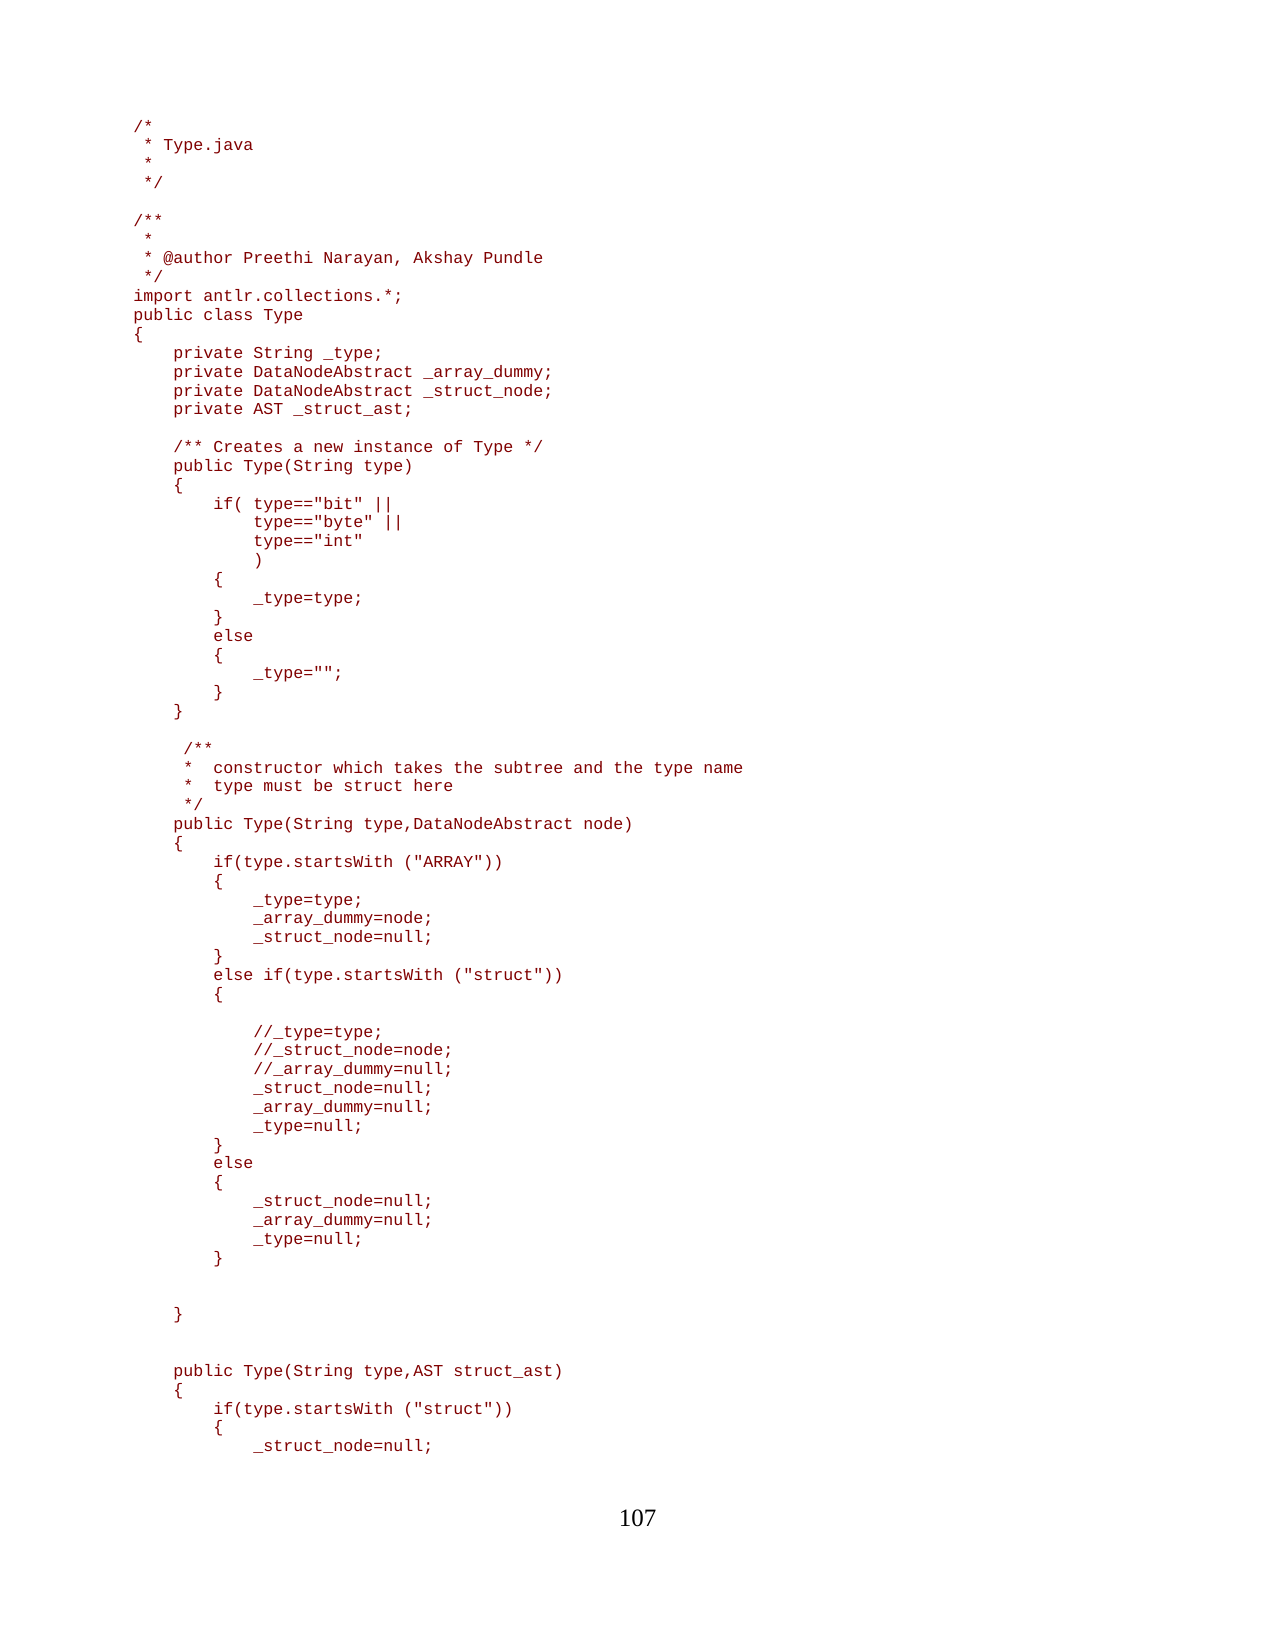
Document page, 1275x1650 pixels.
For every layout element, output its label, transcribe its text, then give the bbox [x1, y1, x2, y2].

text * [133, 156, 1157, 175]
text } [133, 684, 1157, 703]
text _array_dummy=null; [133, 1098, 1157, 1117]
text /** [133, 212, 1157, 231]
text //_struct_node=node; [133, 1042, 1157, 1061]
text private DataNodeAbstract _struct_node; [133, 382, 1157, 401]
text _array_dummy=node; [133, 910, 1157, 929]
text /** Creates a new instance of Type */ [133, 439, 1157, 457]
text { [133, 476, 1157, 495]
text { [133, 1419, 1157, 1438]
text * @author Preethi Narayan, Akshay Pundle [133, 250, 1157, 269]
text _struct_node=null; [133, 1438, 1157, 1457]
text _type=type; [133, 891, 1157, 910]
text _struct_node=null; [133, 1193, 1157, 1212]
text */ [133, 797, 1157, 816]
text /** [133, 740, 1157, 759]
text if(type.startsWith ("ARRAY")) [133, 853, 1157, 872]
text else [133, 1155, 1157, 1174]
text _array_dummy=null; [133, 1212, 1157, 1231]
text } [133, 948, 1157, 967]
text _struct_node=null; [133, 929, 1157, 948]
text { [133, 1381, 1157, 1400]
text if(type.startsWith ("struct")) [133, 1400, 1157, 1419]
text //_array_dummy=null; [133, 1061, 1157, 1080]
text { [133, 646, 1157, 665]
text * type must be struct here [133, 778, 1157, 797]
text * Type.java [133, 137, 1157, 156]
text * constructor which takes the subtree and the type name [133, 759, 1157, 778]
text else [133, 627, 1157, 646]
text { [133, 834, 1157, 853]
text } [133, 703, 1157, 721]
text } [133, 1306, 1157, 1325]
text { [133, 872, 1157, 891]
text { [133, 985, 1157, 1004]
text } [133, 1136, 1157, 1155]
text public Type(String type,AST struct_ast) [133, 1362, 1157, 1381]
text _type=type; [133, 589, 1157, 608]
text private AST _struct_ast; [133, 401, 1157, 420]
text public Type(String type,DataNodeAbstract node) [133, 816, 1157, 834]
text //_type=type; [133, 1023, 1157, 1042]
text private DataNodeAbstract _array_dummy; [133, 363, 1157, 382]
text _type=null; [133, 1117, 1157, 1136]
text */ [133, 269, 1157, 288]
text _struct_node=null; [133, 1080, 1157, 1098]
text } [133, 608, 1157, 627]
text type=="int" [133, 533, 1157, 552]
text { [133, 1174, 1157, 1193]
text { [133, 326, 1157, 344]
text ) [133, 552, 1157, 571]
text if( type=="bit" || [133, 495, 1157, 514]
text else if(type.startsWith ("struct")) [133, 967, 1157, 985]
text import antlr.collections.*; [133, 288, 1157, 307]
text _type=""; [133, 665, 1157, 684]
text private String _type; [133, 344, 1157, 363]
text } [133, 1249, 1157, 1268]
text /* [133, 118, 1157, 137]
text { [133, 571, 1157, 589]
text public Type(String type) [133, 457, 1157, 476]
text public class Type [133, 307, 1157, 326]
text type=="byte" || [133, 514, 1157, 533]
text */ [133, 175, 1157, 193]
text * [133, 231, 1157, 250]
text _type=null; [133, 1231, 1157, 1249]
